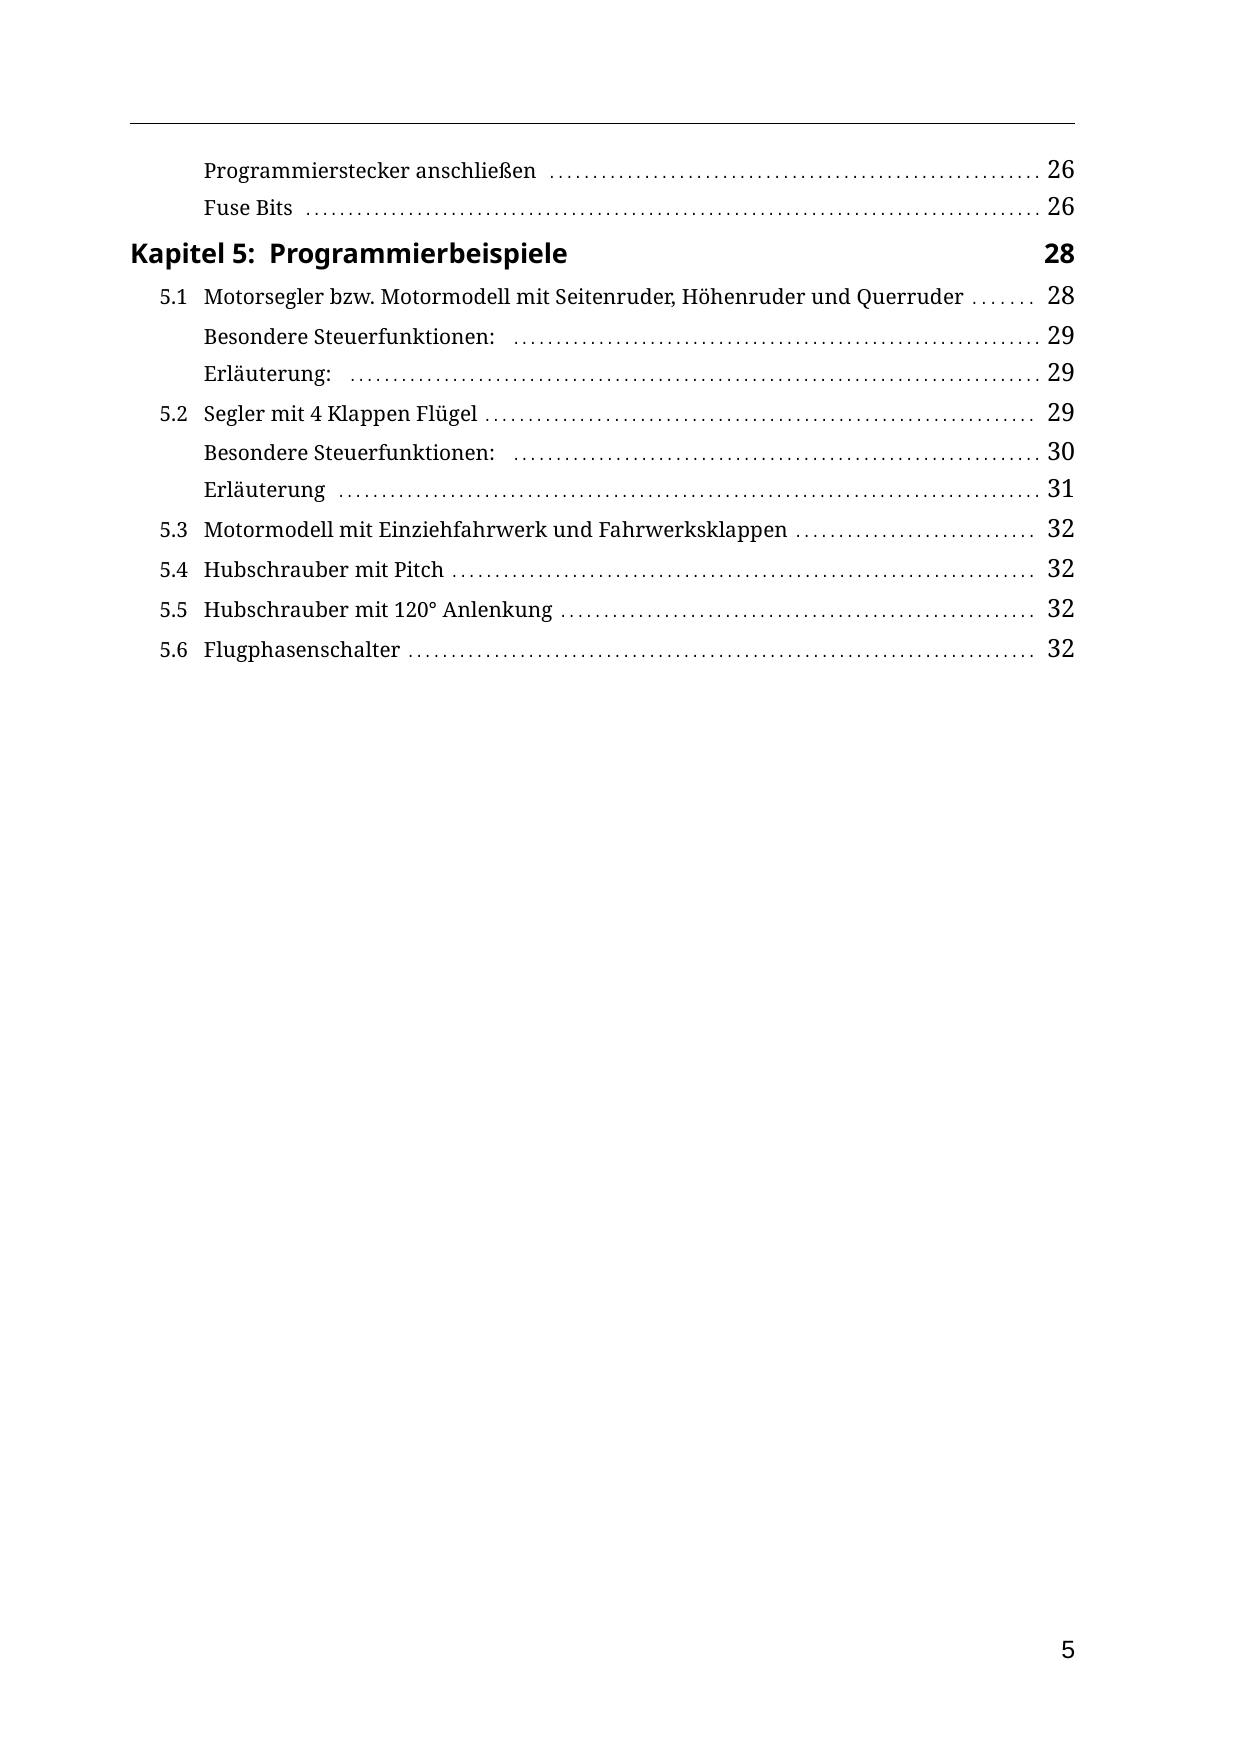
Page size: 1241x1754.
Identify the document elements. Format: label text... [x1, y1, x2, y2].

text Kapitel 5: Programmierbeispiele 28 [130, 235, 1075, 272]
text Besondere Steuerfunktionen: 30 [204, 434, 1075, 468]
text Besondere Steuerfunktionen: 29 [204, 318, 1075, 352]
text 5.1 Motorsegler bzw. Motormodell mit Seitenruder, Höhenruder und Querruder 28 [159, 278, 1075, 312]
text Fuse Bits 26 [204, 189, 1075, 223]
text Programmierstecker anschließen 26 [204, 152, 1075, 186]
text 5.4 Hubschrauber mit Pitch 32 [159, 551, 1075, 585]
text Erläuterung 31 [204, 471, 1075, 505]
text 5.6 Flugphasenschalter 32 [159, 631, 1075, 665]
text Erläuterung: 29 [204, 354, 1075, 388]
text 5.2 Segler mit 4 Klappen Flügel 29 [159, 394, 1075, 428]
text 5.5 Hubschrauber mit 120° Anlenkung 32 [159, 591, 1075, 625]
text 5.3 Motormodell mit Einziehfahrwerk und Fahrwerksklappen 32 [159, 511, 1075, 545]
